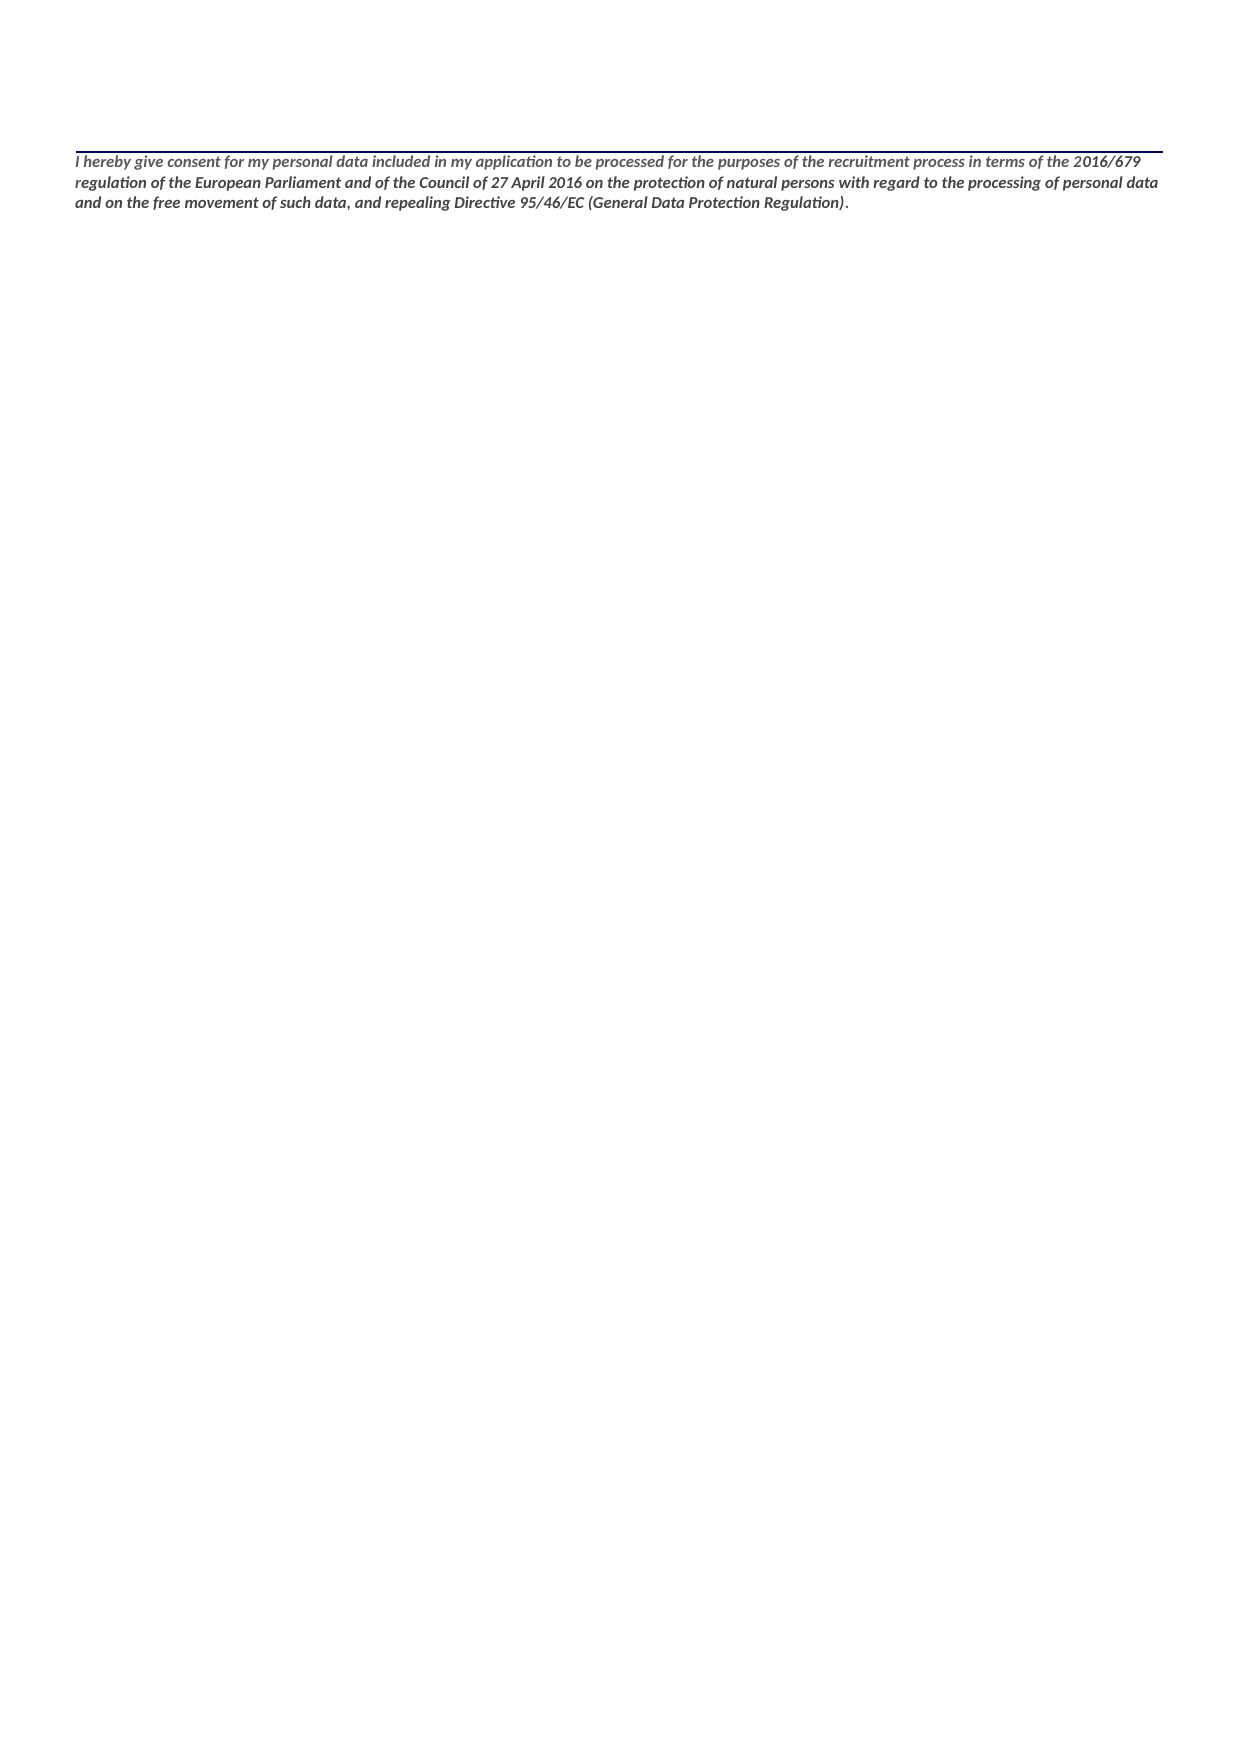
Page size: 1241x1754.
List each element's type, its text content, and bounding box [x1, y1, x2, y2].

text I hereby give consent for my personal data included in my application to be processed for the purposes of the recruitment process in terms of the 2016/679 regulation of the European Parliament and of the Council of 27 April 2016 on the protection of natural persons with regard to the processing of personal data and on the free movement of such data, and repealing Directive 95/46/EC (General Data Protection Regulation). [75, 152, 1165, 213]
